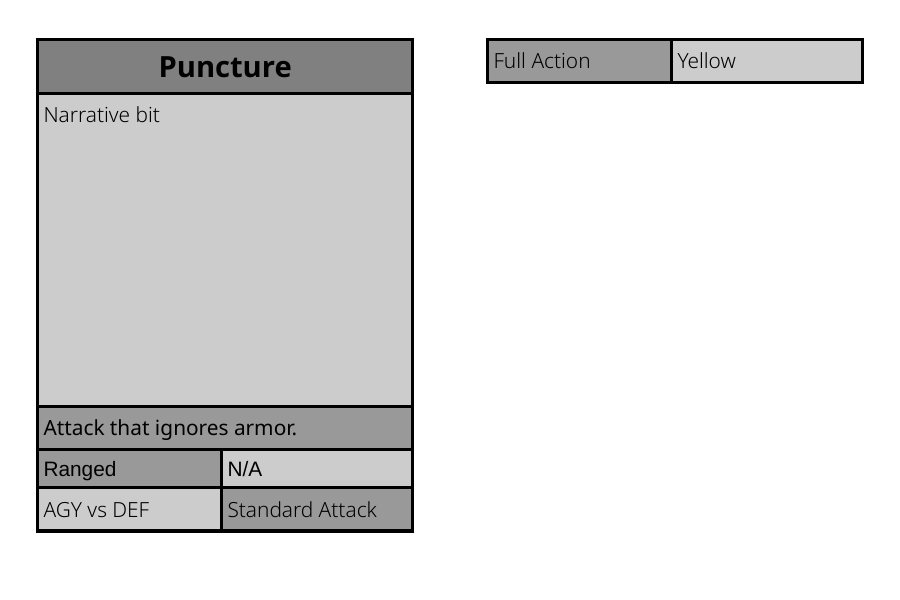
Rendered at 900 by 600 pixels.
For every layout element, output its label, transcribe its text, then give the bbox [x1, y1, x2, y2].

table_cell Attack that ignores armor. [39, 408, 411, 448]
table_cell Yellow [673, 41, 861, 81]
table_cell Full Action [489, 41, 670, 81]
table_cell Ranged [39, 451, 220, 486]
table_header Puncture [39, 41, 411, 92]
table_cell N/A [223, 451, 411, 486]
table_cell Standard Attack [223, 489, 411, 529]
table_cell AGY vs DEF [39, 489, 220, 529]
table_cell Narrative bit [39, 95, 411, 405]
